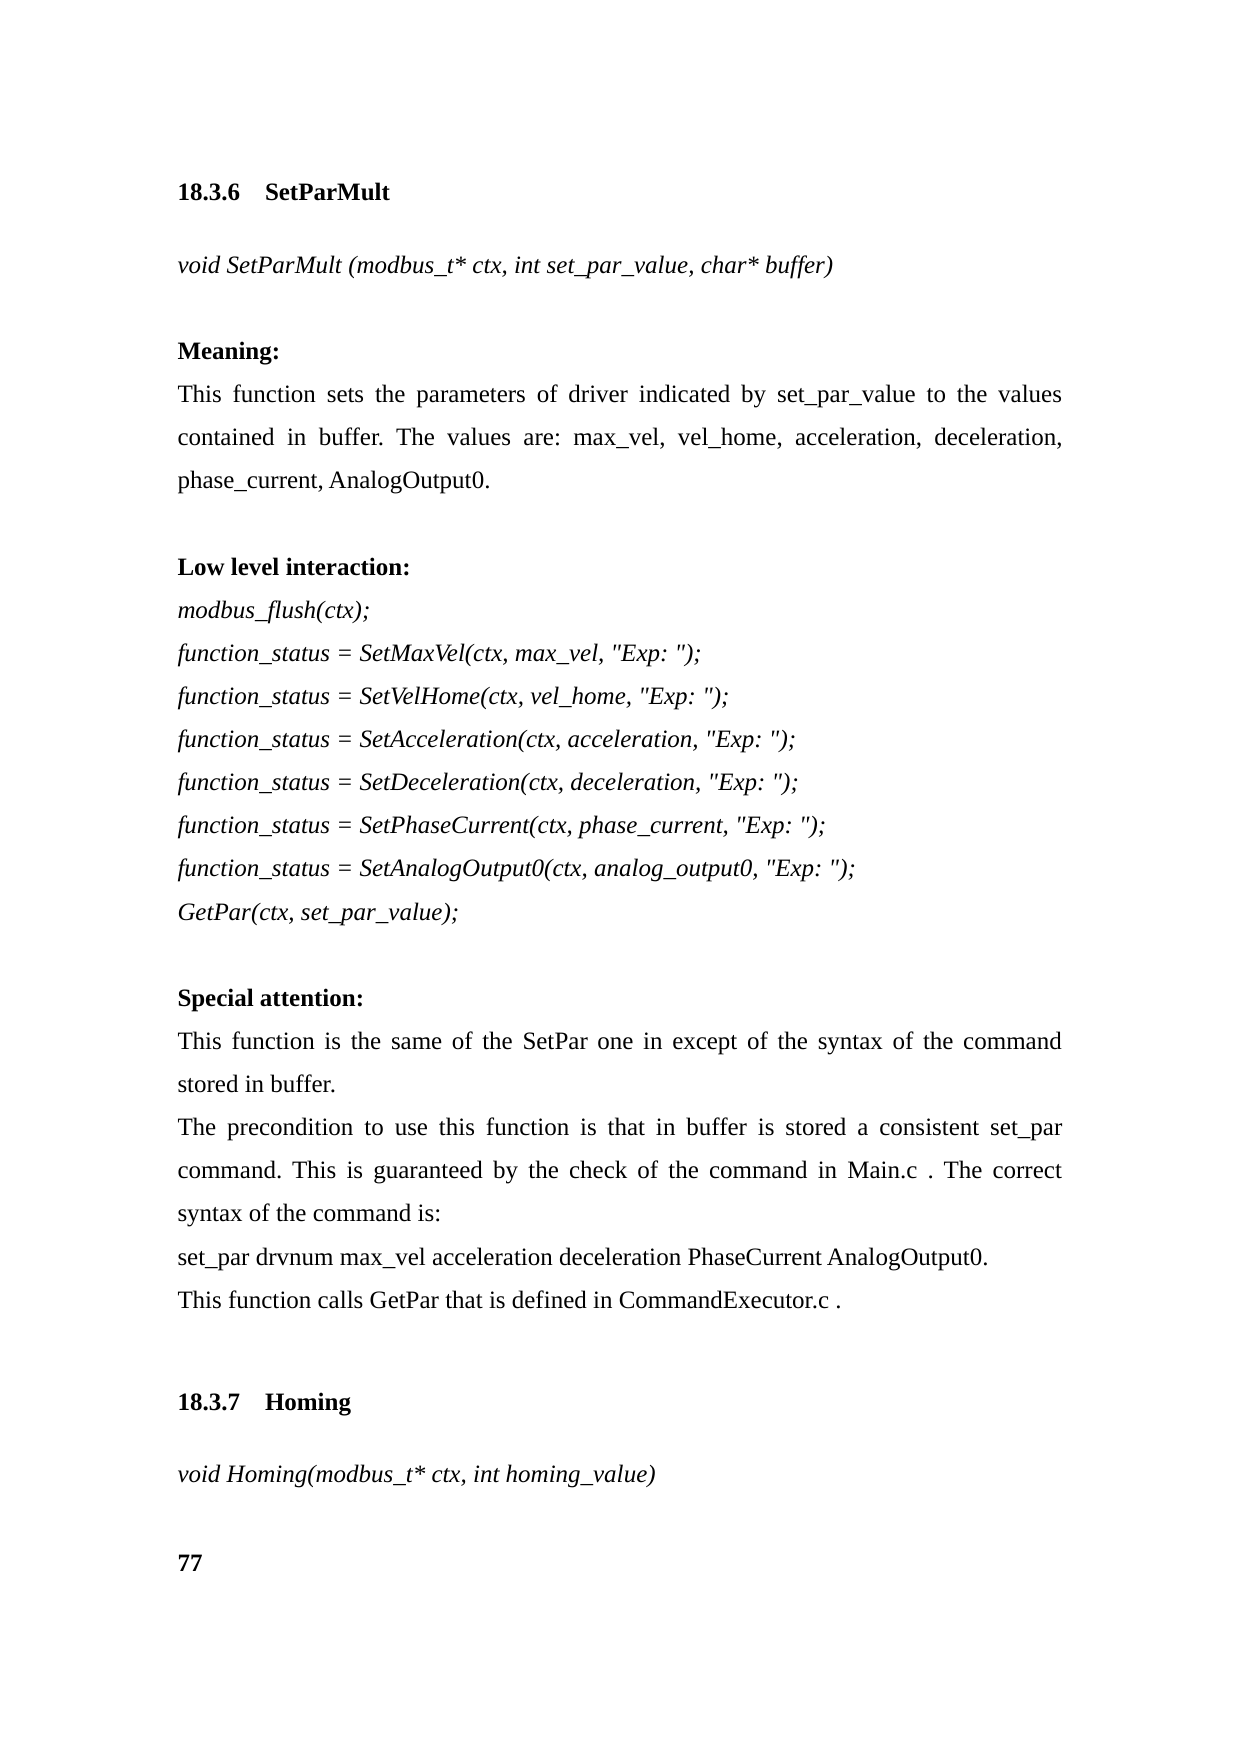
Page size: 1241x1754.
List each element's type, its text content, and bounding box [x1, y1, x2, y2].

text The precondition to use this function is that in buffer is stored a consistent set_par command. This is guaranteed by the check of the command in Main.c . The correct syntax of the command is: [177, 1112, 1063, 1227]
text function_status = SetAnalogOutput0(ctx, analog_output0, "Exp: "); [177, 853, 1063, 882]
text This function sets the parameters of driver indicated by set_par_value to the values contained in buffer. The values are: max_vel, vel_home, acceleration, deceleration, phase_current, AnalogOutput0. [177, 379, 1063, 494]
text GetPar(ctx, set_par_value); [177, 897, 1063, 925]
text This function calls GetPar that is defined in CommandExecutor.c . [177, 1285, 1063, 1313]
text Low level interaction: [177, 552, 1063, 580]
text set_par drvnum max_vel acceleration deceleration PhaseCurrent AnalogOutput0. [177, 1242, 1063, 1270]
text Meaning: [177, 336, 1063, 365]
text This function is the same of the SetPar one in except of the syntax of the command stored in buffer. [177, 1026, 1063, 1098]
subtitle SetParMult [177, 177, 1063, 206]
text void Homing(modbus_t* ctx, int homing_value) [177, 1459, 1063, 1488]
subtitle Homing [177, 1387, 1063, 1416]
text function_status = SetVelHome(ctx, vel_home, "Exp: "); [177, 681, 1063, 710]
text function_status = SetPhaseCurrent(ctx, phase_current, "Exp: "); [177, 810, 1063, 839]
text Special attention: [177, 983, 1063, 1012]
text function_status = SetDeceleration(ctx, deceleration, "Exp: "); [177, 767, 1063, 796]
text void SetParMult (modbus_t* ctx, int set_par_value, char* buffer) [177, 250, 1063, 278]
text function_status = SetMaxVel(ctx, max_vel, "Exp: "); [177, 638, 1063, 667]
text modbus_flush(ctx); [177, 595, 1063, 623]
text function_status = SetAcceleration(ctx, acceleration, "Exp: "); [177, 724, 1063, 753]
